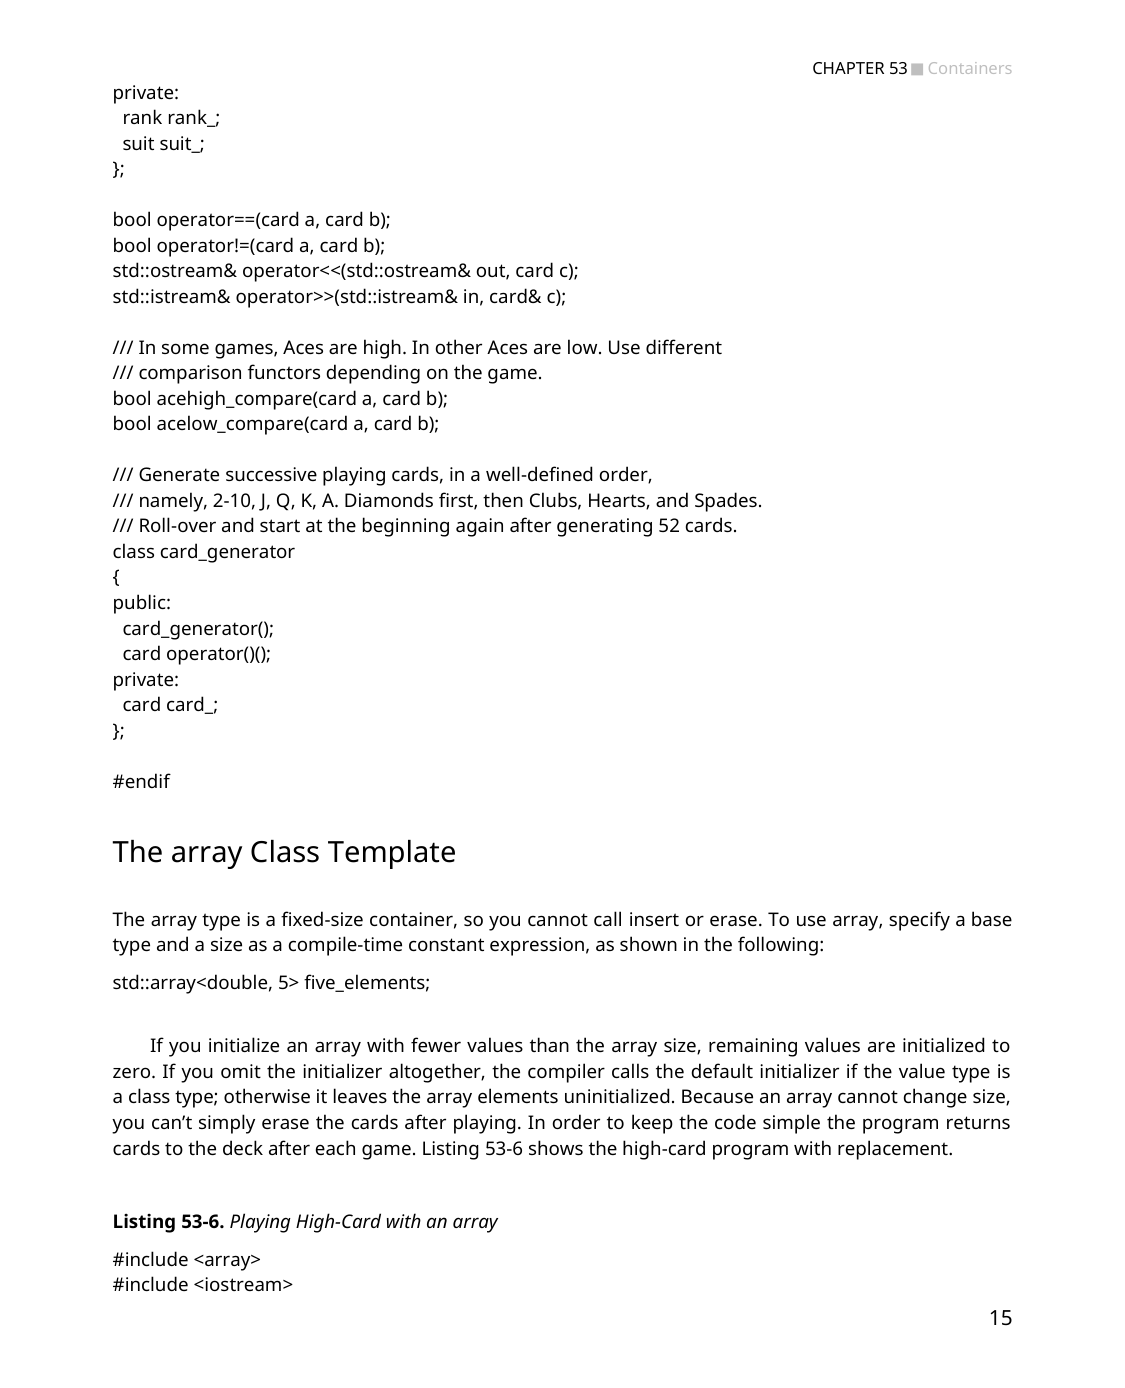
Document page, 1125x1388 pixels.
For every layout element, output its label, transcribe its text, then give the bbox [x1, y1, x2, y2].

text Listing 53-6. Playing High-Card with an array [112, 1208, 1012, 1234]
text #include <iostream> [112, 1272, 1012, 1297]
text /// Generate successive playing cards, in a well-defined order, [112, 462, 1012, 487]
text /// In some games, Aces are high. In other Aces are low. Use different [112, 334, 1012, 360]
text }; [112, 717, 1012, 742]
text #include <array> [112, 1246, 1012, 1272]
text If you initialize an array with fewer values than the array size, remaining values are initialized to zero. If you omit the initializer altogether, the compiler calls the default initializer if the value type is a class type; otherwise it leaves the array elements uninitialized. Because an array cannot change size, you can’t simply erase the cards after playing. In order to keep the code simple the program returns cards to the deck after each game. Listing 53-6 shows the high-card program with replacement. [112, 1033, 1012, 1160]
text public: [112, 589, 1012, 615]
text /// namely, 2-10, J, Q, K, A. Diamonds first, then Clubs, Hearts, and Spades. [112, 487, 1012, 513]
text card_generator(); [112, 615, 1012, 640]
text bool acelow_compare(card a, card b); [112, 411, 1012, 436]
text #endif [112, 768, 1012, 793]
text private: [112, 79, 1012, 104]
text bool acehigh_compare(card a, card b); [112, 385, 1012, 411]
subtitle The array Class Template [112, 831, 1012, 871]
text suit suit_; [112, 130, 1012, 156]
text bool operator==(card a, card b); [112, 207, 1012, 232]
text std::ostream& operator<<(std::ostream& out, card c); [112, 258, 1012, 283]
text class card_generator [112, 538, 1012, 564]
text { [112, 564, 1012, 589]
text std::istream& operator>>(std::istream& in, card& c); [112, 283, 1012, 309]
text std::array<double, 5> five_elements; [112, 970, 1012, 995]
text card operator()(); [112, 640, 1012, 666]
text /// Roll-over and start at the beginning again after generating 52 cards. [112, 513, 1012, 538]
text rank rank_; [112, 104, 1012, 130]
text The array type is a fixed-size container, so you cannot call insert or erase. To use array, specify a base type and a size as a compile-time constant expression, as shown in the following: [112, 906, 1012, 957]
text card card_; [112, 691, 1012, 717]
text private: [112, 666, 1012, 691]
text /// comparison functors depending on the game. [112, 360, 1012, 385]
text bool operator!=(card a, card b); [112, 232, 1012, 258]
text }; [112, 156, 1012, 181]
